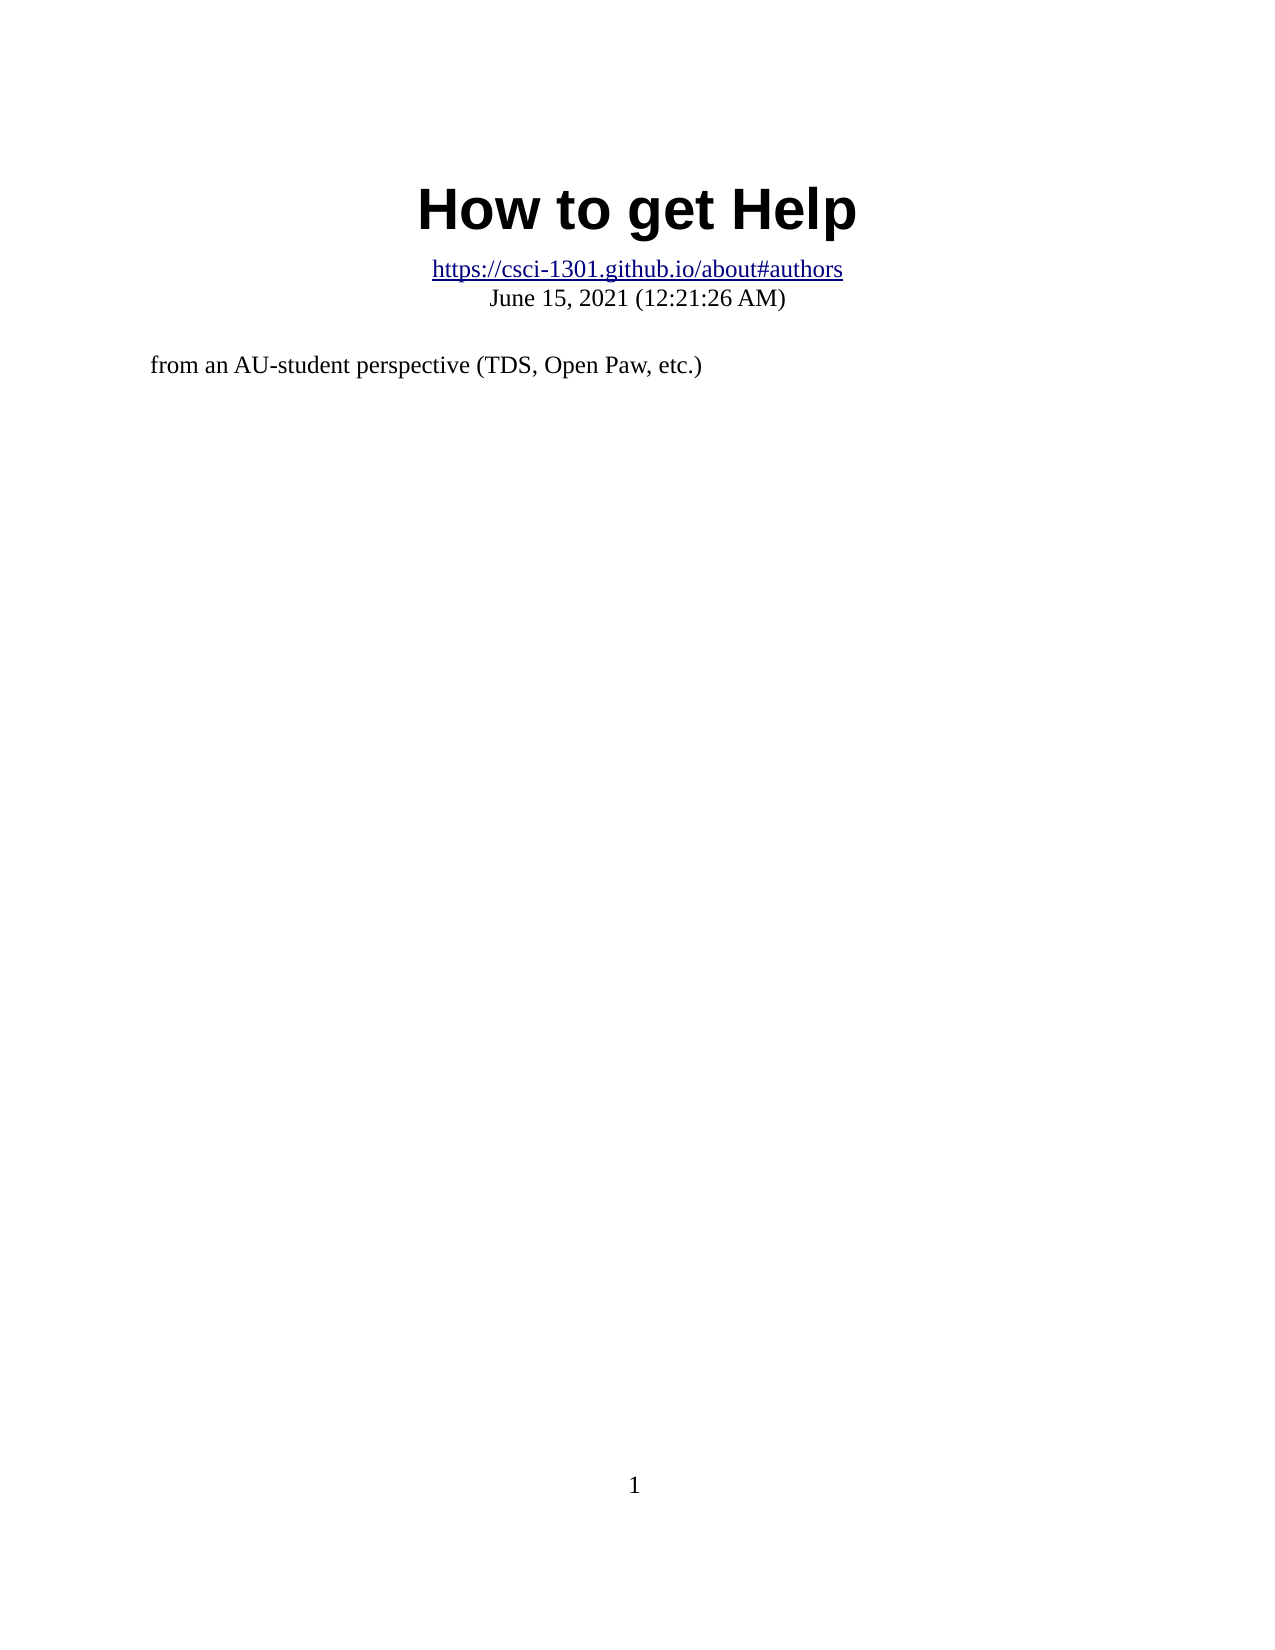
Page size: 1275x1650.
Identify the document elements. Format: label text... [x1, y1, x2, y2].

text June 15, 2021 (12:21:26 AM) [150, 283, 1125, 312]
text https://csci-1301.github.io/about#authors [150, 254, 1125, 283]
text from an AU-student perspective (TDS, Open Paw, etc.) [150, 350, 1125, 378]
title How to get Help [150, 175, 1125, 242]
